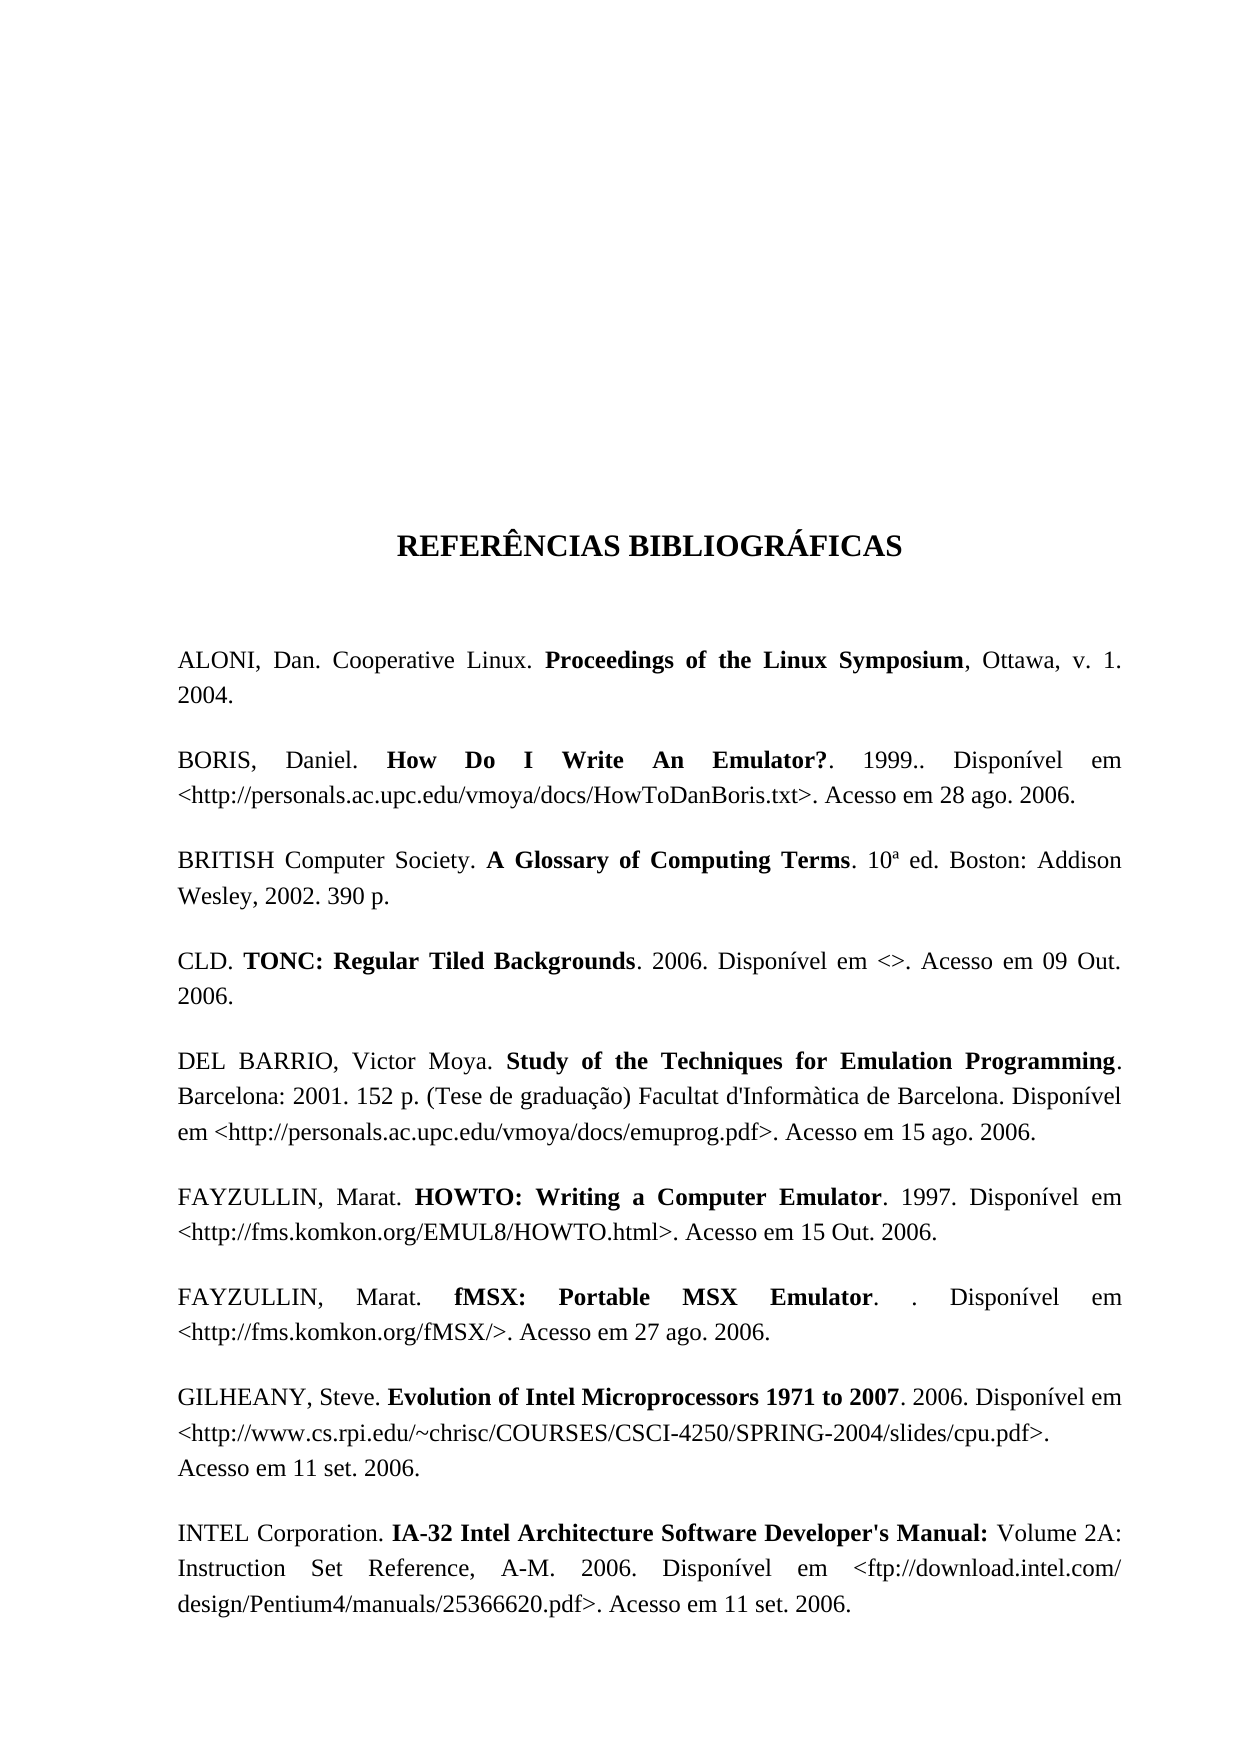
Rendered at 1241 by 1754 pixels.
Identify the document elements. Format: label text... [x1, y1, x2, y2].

text CLD. TONC: Regular Tiled Backgrounds. 2006. Disponível em <>. Acesso em 09 Out. 2006. [177, 941, 1122, 1012]
text DEL BARRIO, Victor Moya. Study of the Techniques for Emulation Programming. Barcelona: 2001. 152 p. (Tese de graduação) Facultat d'Informàtica de Barcelona. Disponível em <http://personals.ac.upc.edu/vmoya/docs/emuprog.pdf>. Acesso em 15 ago. 2006. [177, 1041, 1122, 1147]
text BRITISH Computer Society. A Glossary of Computing Terms. 10ª ed. Boston: Addison Wesley, 2002. 390 p. [177, 840, 1122, 911]
text ALONI, Dan. Cooperative Linux. Proceedings of the Linux Symposium, Ottawa, v. 1. 2004. [177, 640, 1122, 711]
text FAYZULLIN, Marat. HOWTO: Writing a Computer Emulator. 1997. Disponível em <http://fms.komkon.org/EMUL8/HOWTO.html>. Acesso em 15 Out. 2006. [177, 1177, 1122, 1248]
text INTEL Corporation. IA-32 Intel Architecture Software Developer's Manual: Volume 2A: Instruction Set Reference, A-M. 2006. Disponível em <ftp://download.intel.com/ design/Pentium4/manuals/25366620.pdf>. Acesso em 11 set. 2006. [177, 1513, 1122, 1619]
text GILHEANY, Steve. Evolution of Intel Microprocessors 1971 to 2007. 2006. Disponível em <http://www.cs.rpi.edu/~chrisc/COURSES/CSCI-4250/SPRING-2004/slides/cpu.pdf>. Acesso em 11 set. 2006. [177, 1377, 1122, 1484]
text FAYZULLIN, Marat. fMSX: Portable MSX Emulator. . Disponível em <http://fms.komkon.org/fMSX/>. Acesso em 27 ago. 2006. [177, 1277, 1122, 1348]
text BORIS, Daniel. How Do I Write An Emulator?. 1999.. Disponível em <http://personals.ac.upc.edu/vmoya/docs/HowToDanBoris.txt>. Acesso em 28 ago. 2006. [177, 740, 1122, 811]
subtitle Referências Bibliográficas [177, 529, 1122, 563]
